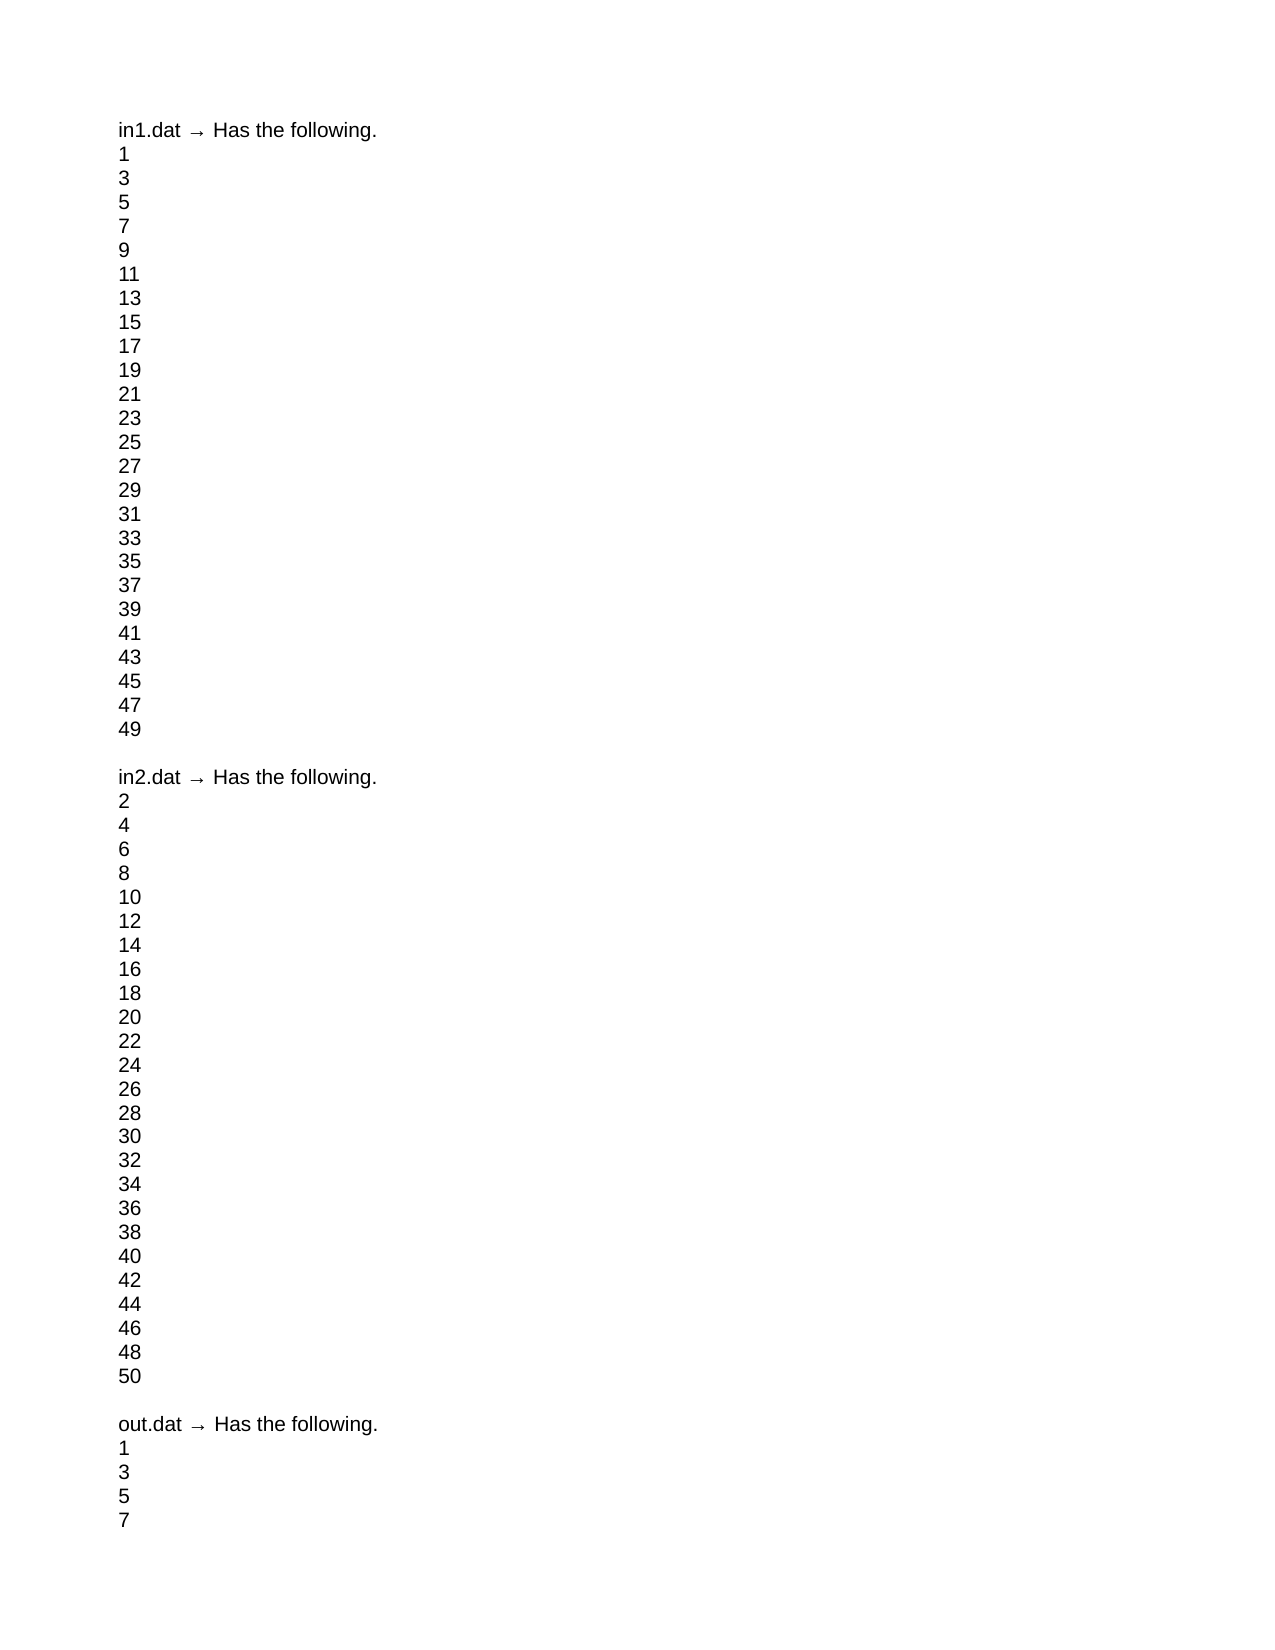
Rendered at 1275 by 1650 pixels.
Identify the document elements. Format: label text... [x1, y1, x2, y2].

text 40 [118, 1244, 1157, 1268]
text 17 [118, 334, 1157, 358]
text in1.dat → Has the following. [118, 118, 1157, 142]
text 28 [118, 1100, 1157, 1124]
text 33 [118, 525, 1157, 549]
text 30 [118, 1124, 1157, 1148]
text 49 [118, 717, 1157, 741]
text 42 [118, 1268, 1157, 1292]
text 7 [118, 214, 1157, 238]
text 25 [118, 429, 1157, 453]
text 24 [118, 1052, 1157, 1076]
text 15 [118, 310, 1157, 334]
text 26 [118, 1076, 1157, 1100]
text 12 [118, 909, 1157, 933]
text 22 [118, 1028, 1157, 1052]
text 35 [118, 549, 1157, 573]
text 34 [118, 1172, 1157, 1196]
text 10 [118, 885, 1157, 909]
text 8 [118, 861, 1157, 885]
text 43 [118, 645, 1157, 669]
text 37 [118, 573, 1157, 597]
text 41 [118, 621, 1157, 645]
text 47 [118, 693, 1157, 717]
text in2.dat → Has the following. [118, 765, 1157, 789]
text 44 [118, 1292, 1157, 1316]
text 4 [118, 813, 1157, 837]
text 6 [118, 837, 1157, 861]
text 29 [118, 477, 1157, 501]
text 1 [118, 142, 1157, 166]
text 27 [118, 453, 1157, 477]
text 31 [118, 501, 1157, 525]
text 23 [118, 406, 1157, 429]
text 45 [118, 669, 1157, 693]
text 21 [118, 382, 1157, 406]
text 20 [118, 1004, 1157, 1028]
text 2 [118, 789, 1157, 813]
text out.dat → Has the following. [118, 1412, 1157, 1436]
text 13 [118, 286, 1157, 310]
text 39 [118, 597, 1157, 621]
text 50 [118, 1364, 1157, 1388]
text 1 3 5 7 [118, 1436, 1157, 1532]
text 5 [118, 190, 1157, 214]
text 36 [118, 1196, 1157, 1220]
text 38 [118, 1220, 1157, 1244]
text 48 [118, 1340, 1157, 1364]
text 19 [118, 358, 1157, 382]
text 18 [118, 981, 1157, 1004]
text 46 [118, 1316, 1157, 1340]
text 3 [118, 166, 1157, 190]
text 11 [118, 262, 1157, 286]
text 14 [118, 933, 1157, 957]
text 16 [118, 957, 1157, 981]
text 32 [118, 1148, 1157, 1172]
text 9 [118, 238, 1157, 262]
